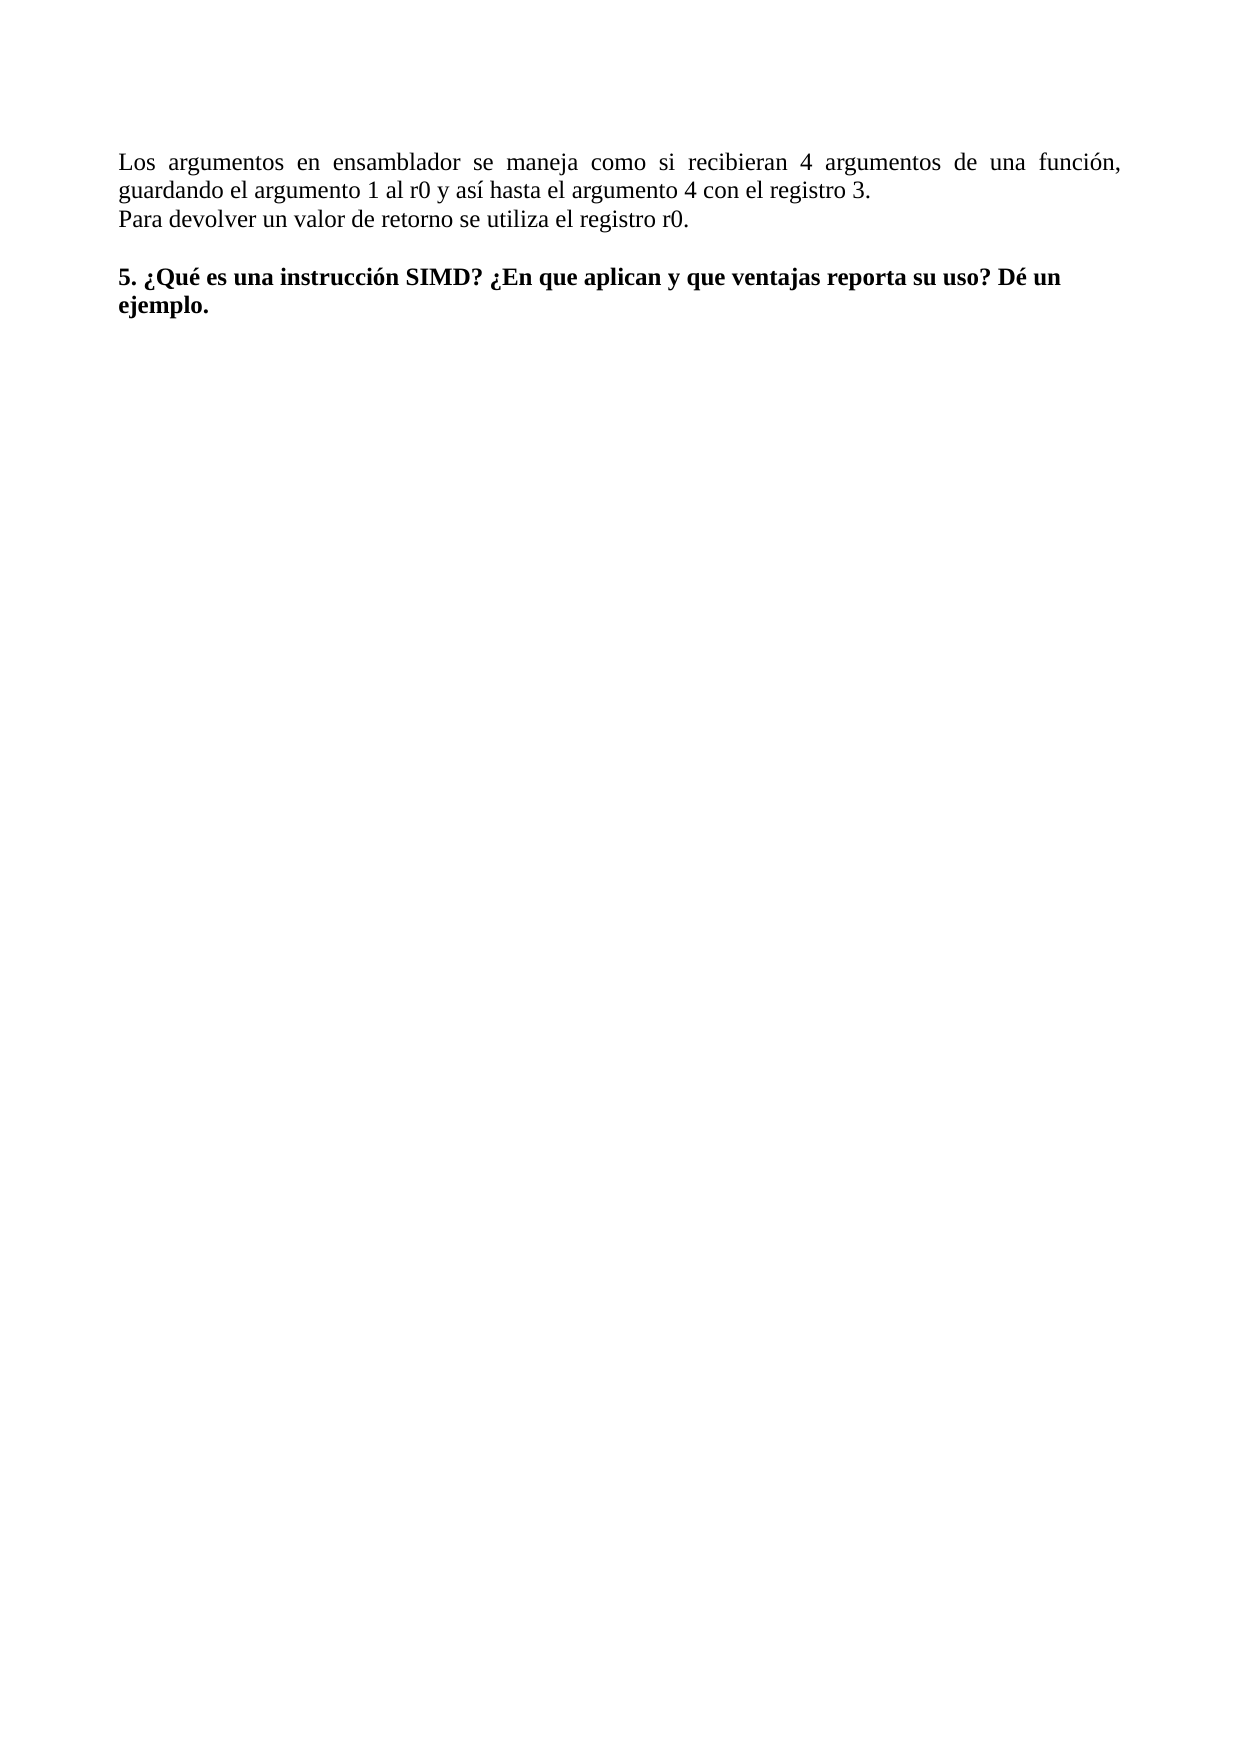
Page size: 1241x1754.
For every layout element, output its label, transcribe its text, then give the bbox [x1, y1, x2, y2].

text Para devolver un valor de retorno se utiliza el registro r0. [118, 204, 1122, 233]
text 5. ¿Qué es una instrucción SIMD? ¿En que aplican y que ventajas reporta su uso? Dé un [118, 262, 1122, 291]
text ejemplo. [118, 291, 1122, 319]
text Los argumentos en ensamblador se maneja como si recibieran 4 argumentos de una función, guardando el argumento 1 al r0 y así hasta el argumento 4 con el registro 3. [118, 147, 1122, 204]
